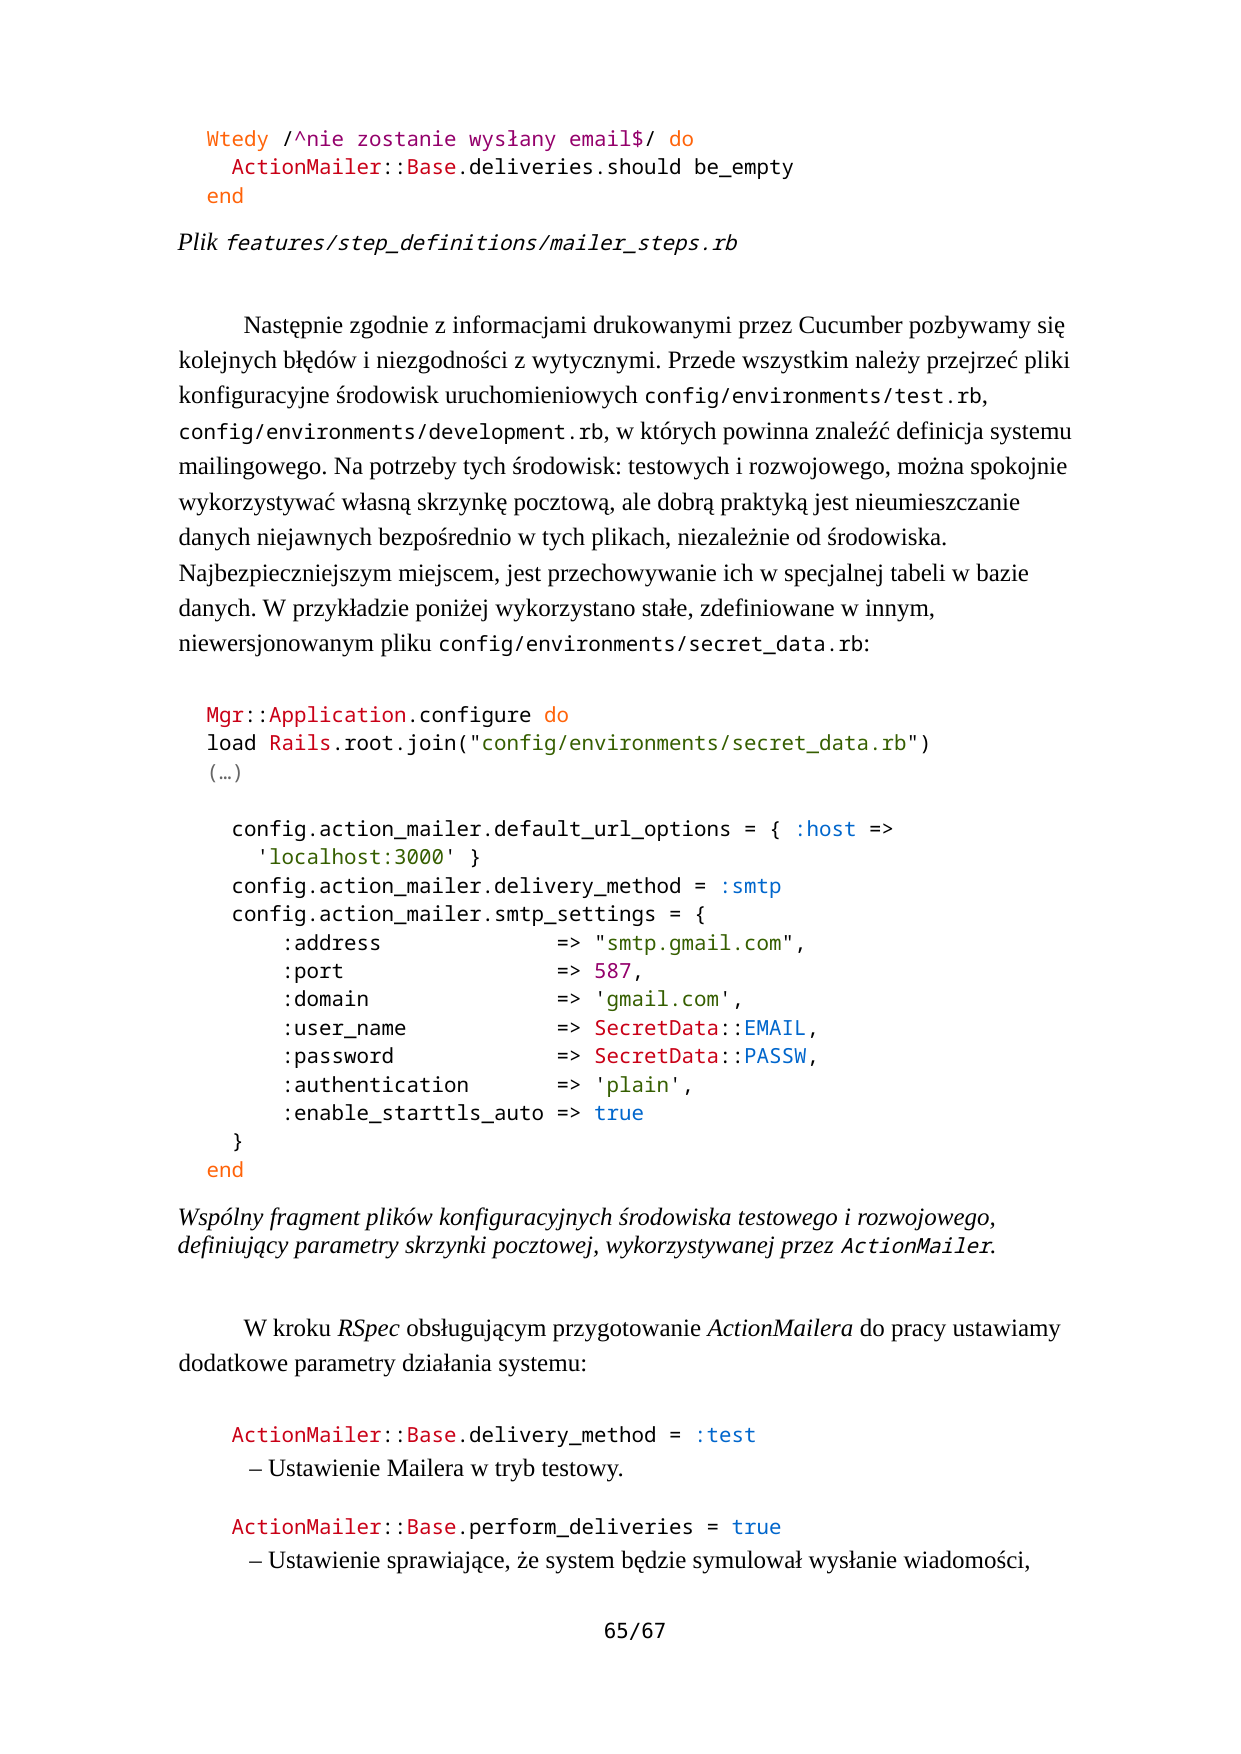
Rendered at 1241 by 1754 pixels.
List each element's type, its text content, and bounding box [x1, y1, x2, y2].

table_header Mgr::Application.configure do load Rails.root.join("config/environments/secret_data.rb") (…) config.action_mailer.default_url_options = { :host => 'localhost:3000' } config.action_mailer.delivery_method = :smtp config.action_mailer.smtp_settings = { :address => "smtp.gmail.com", :port => 587, :domain => 'gmail.com', :user_name => SecretData::EMAIL, :password => SecretData::PASSW, :authentication => 'plain', :enable_starttls_auto => true } end [177, 694, 1093, 1189]
table_header ActionMailer::Base.delivery_method = :test – Ustawienie Mailera w tryb testowy. ActionMailer::Base.perform_deliveries = true – Ustawienie sprawiające, że system będzie symulował wysłanie wiadomości, [177, 1414, 1093, 1582]
text W kroku RSpec obsługującym przygotowanie ActionMailera do pracy ustawiamy dodatkowe parametry działania systemu: [178, 1308, 1093, 1379]
table_header Wtedy /^nie zostanie wysłany email$/ do ActionMailer::Base.deliveries.should be_empty end [177, 118, 1093, 215]
text Następnie zgodnie z informacjami drukowanymi przez Cucumber pozbywamy się kolejnych błędów i niezgodności z wytycznymi. Przede wszystkim należy przejrzeć pliki konfiguracyjne środowisk uruchomieniowych config/environments/test.rb, config/environments/development.rb, w których powinna znaleźć definicja systemu mailingowego. Na potrzeby tych środowisk: testowych i rozwojowego, można spokojnie wykorzystywać własną skrzynkę pocztową, ale dobrą praktyką jest nieumieszczanie danych niejawnych bezpośrednio w tych plikach, niezależnie od środowiska. Najbezpieczniejszym miejscem, jest przechowywanie ich w specjalnej tabeli w bazie danych. W przykładzie poniżej wykorzystano stałe, zdefiniowane w innym, niewersjonowanym pliku config/environments/secret_data.rb: [178, 305, 1093, 659]
text Wspólny fragment plików konfiguracyjnych środowiska testowego i rozwojowego, definiujący parametry skrzynki pocztowej, wykorzystywanej przez ActionMailer. [177, 1202, 1093, 1260]
text Plik features/step_definitions/mailer_steps.rb [177, 227, 1093, 257]
